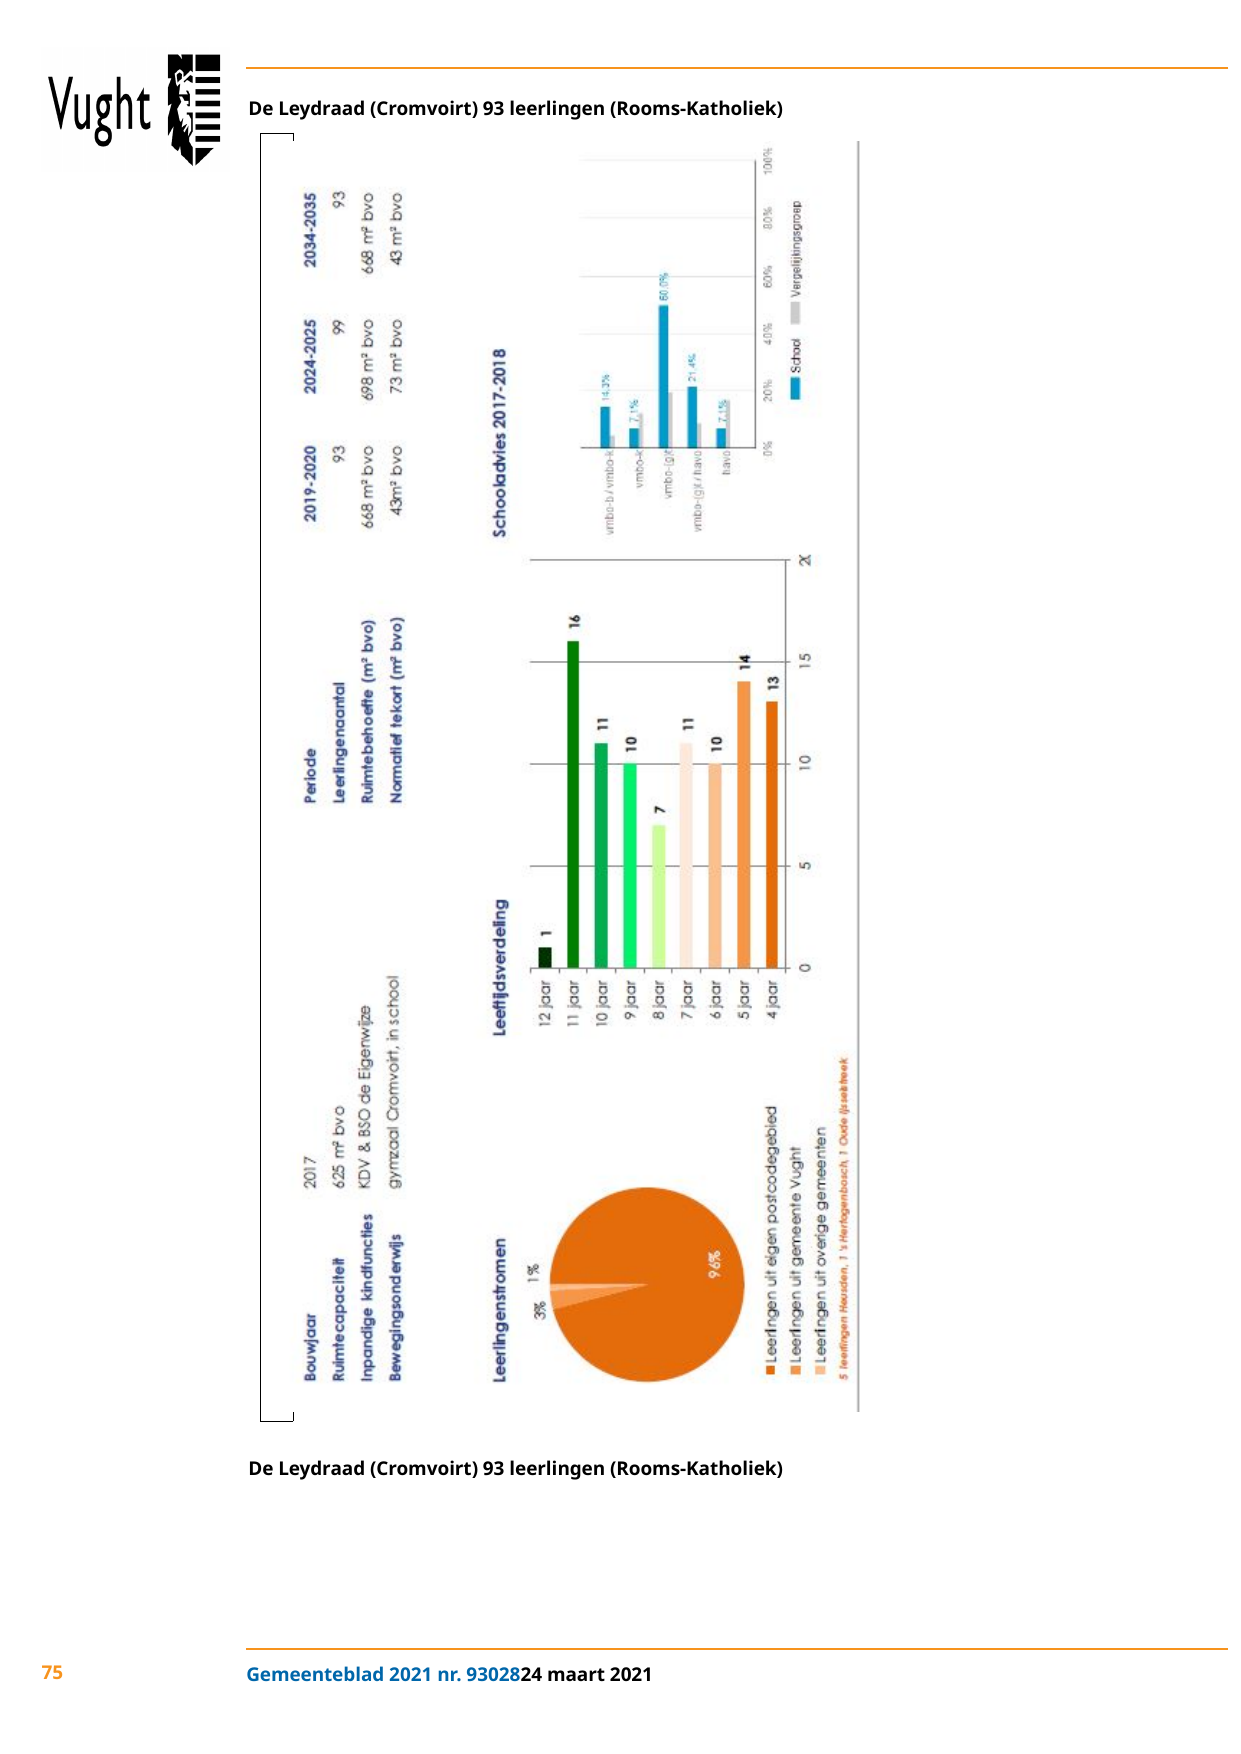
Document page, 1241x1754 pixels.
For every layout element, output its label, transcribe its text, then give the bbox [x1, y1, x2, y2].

text De Leydraad (Cromvoirt) 93 leerlingen (Rooms-Katholiek) [248, 1456, 1152, 1481]
picture [41, 47, 231, 172]
text De Leydraad (Cromvoirt) 93 leerlingen (Rooms-Katholiek) [248, 95, 1152, 121]
picture [268, 141, 860, 1412]
